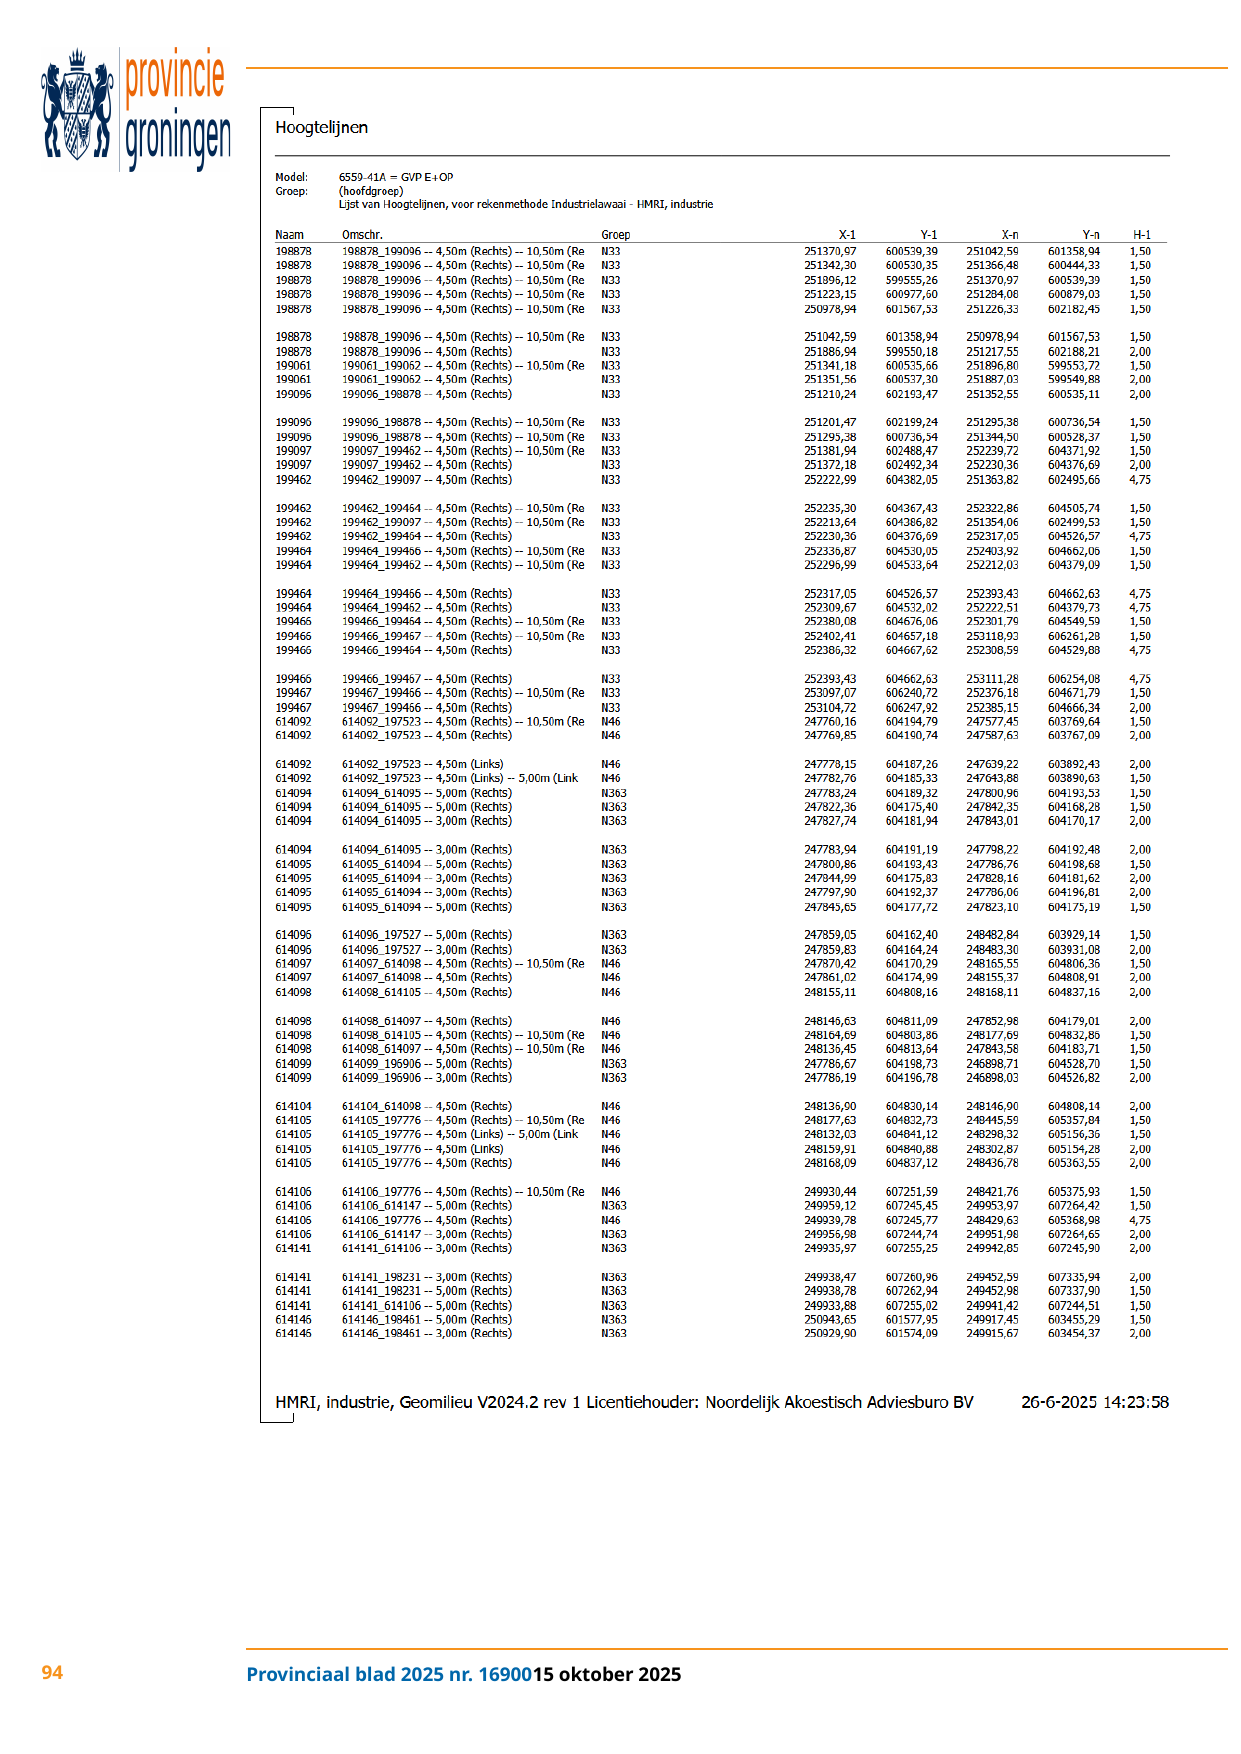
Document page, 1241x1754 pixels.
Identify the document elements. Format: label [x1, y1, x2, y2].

picture [41, 47, 231, 172]
picture [268, 115, 1173, 1413]
